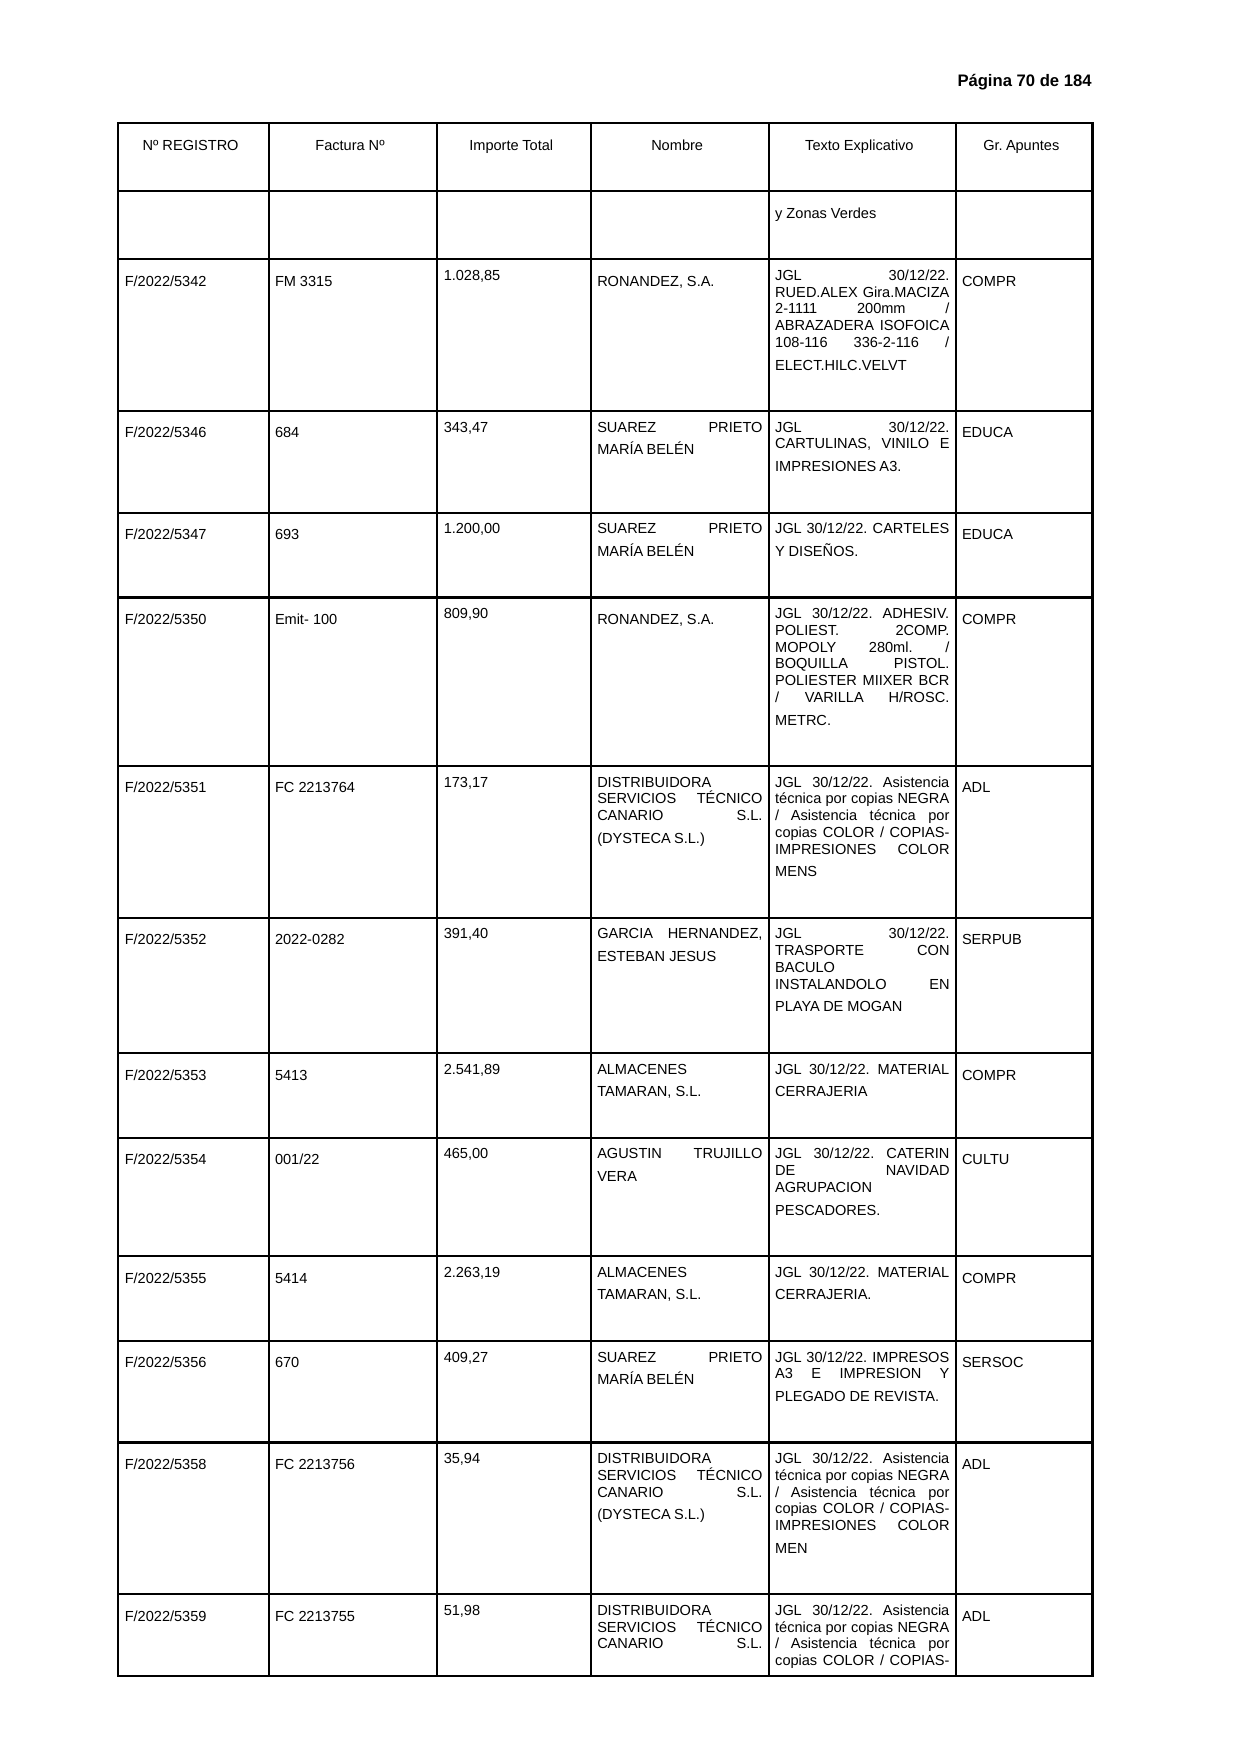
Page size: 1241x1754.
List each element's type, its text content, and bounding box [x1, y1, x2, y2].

table_cell FC 2213764 [270, 767, 436, 917]
table_cell ALMACENES TAMARAN, S.L. [592, 1257, 768, 1340]
table_cell JGL 30/12/22. ADHESIV. POLIEST. 2COMP. MOPOLY 280ml. / BOQUILLA PISTOL. POLIESTER MIIXER BCR / VARILLA H/ROSC. METRC. [770, 599, 955, 765]
table_cell CULTU [957, 1139, 1091, 1255]
table_cell 2022-0282 [270, 919, 436, 1052]
table_cell JGL 30/12/22. Asistencia técnica por copias NEGRA / Asistencia técnica por copias COLOR / COPIAS- [770, 1595, 955, 1675]
table_cell F/2022/5356 [119, 1342, 268, 1441]
table_cell F/2022/5352 [119, 919, 268, 1052]
table_cell DISTRIBUIDORA SERVICIOS TÉCNICO CANARIO S.L. (DYSTECA S.L.) [592, 767, 768, 917]
table_cell 465,00 [438, 1139, 590, 1255]
table_header Factura Nº [270, 124, 436, 190]
table_cell 2.263,19 [438, 1257, 590, 1340]
table_cell JGL 30/12/22. Asistencia técnica por copias NEGRA / Asistencia técnica por copias COLOR / COPIAS-IMPRESIONES COLOR MENS [770, 767, 955, 917]
table_cell SUAREZ PRIETO MARÍA BELÉN [592, 514, 768, 596]
table_cell DISTRIBUIDORA SERVICIOS TÉCNICO CANARIO S.L. (DYSTECA S.L.) [592, 1444, 768, 1593]
table_cell Emit- 100 [270, 599, 436, 765]
table_cell JGL 30/12/22. CARTULINAS, VINILO E IMPRESIONES A3. [770, 412, 955, 512]
table_cell RONANDEZ, S.A. [592, 260, 768, 410]
table_cell 51,98 [438, 1595, 590, 1675]
table_cell RONANDEZ, S.A. [592, 599, 768, 765]
table_cell [119, 192, 268, 258]
table_cell COMPR [957, 599, 1091, 765]
table_cell 809,90 [438, 599, 590, 765]
table_cell SERSOC [957, 1342, 1091, 1441]
table_cell DISTRIBUIDORA SERVICIOS TÉCNICO CANARIO S.L. [592, 1595, 768, 1675]
table_cell JGL 30/12/22. MATERIAL CERRAJERIA. [770, 1257, 955, 1340]
table_cell JGL 30/12/22. CARTELES Y DISEÑOS. [770, 514, 955, 596]
table_cell 1.200,00 [438, 514, 590, 596]
table_cell JGL 30/12/22. IMPRESOS A3 E IMPRESION Y PLEGADO DE REVISTA. [770, 1342, 955, 1441]
table_cell [270, 192, 436, 258]
table_header Importe Total [438, 124, 590, 190]
table_cell ADL [957, 1595, 1091, 1675]
table_cell FC 2213755 [270, 1595, 436, 1675]
table_cell [438, 192, 590, 258]
table_cell SERPUB [957, 919, 1091, 1052]
table_cell 1.028,85 [438, 260, 590, 410]
table_cell [957, 192, 1091, 258]
table_cell 684 [270, 412, 436, 512]
table_cell ADL [957, 1444, 1091, 1593]
table_cell ALMACENES TAMARAN, S.L. [592, 1054, 768, 1137]
table_cell 5413 [270, 1054, 436, 1137]
table_cell F/2022/5351 [119, 767, 268, 917]
table_cell F/2022/5346 [119, 412, 268, 512]
table_cell COMPR [957, 1054, 1091, 1137]
table_cell 670 [270, 1342, 436, 1441]
table_cell 001/22 [270, 1139, 436, 1255]
table_cell F/2022/5355 [119, 1257, 268, 1340]
table_header Nº REGISTRO [119, 124, 268, 190]
table_cell 391,40 [438, 919, 590, 1052]
table_cell [592, 192, 768, 258]
table_cell JGL 30/12/22. Asistencia técnica por copias NEGRA / Asistencia técnica por copias COLOR / COPIAS-IMPRESIONES COLOR MEN [770, 1444, 955, 1593]
table_cell ADL [957, 767, 1091, 917]
table_cell JGL 30/12/22. RUED.ALEX Gira.MACIZA 2-1111 200mm / ABRAZADERA ISOFOICA 108-116 336-2-116 / ELECT.HILC.VELVT [770, 260, 955, 410]
table_cell JGL 30/12/22. CATERIN DE NAVIDAD AGRUPACION PESCADORES. [770, 1139, 955, 1255]
table_cell F/2022/5353 [119, 1054, 268, 1137]
table_cell F/2022/5358 [119, 1444, 268, 1593]
table_cell EDUCA [957, 514, 1091, 596]
table_cell 409,27 [438, 1342, 590, 1441]
table_cell 5414 [270, 1257, 436, 1340]
table_cell 173,17 [438, 767, 590, 917]
table_cell COMPR [957, 260, 1091, 410]
table_cell F/2022/5354 [119, 1139, 268, 1255]
table_cell SUAREZ PRIETO MARÍA BELÉN [592, 412, 768, 512]
table_cell EDUCA [957, 412, 1091, 512]
table_cell F/2022/5342 [119, 260, 268, 410]
table_cell 343,47 [438, 412, 590, 512]
table_header Gr. Apuntes [957, 124, 1091, 190]
table_cell JGL 30/12/22. MATERIAL CERRAJERIA [770, 1054, 955, 1137]
table_cell SUAREZ PRIETO MARÍA BELÉN [592, 1342, 768, 1441]
table_cell COMPR [957, 1257, 1091, 1340]
table_cell 2.541,89 [438, 1054, 590, 1137]
table_cell F/2022/5347 [119, 514, 268, 596]
table_cell GARCIA HERNANDEZ, ESTEBAN JESUS [592, 919, 768, 1052]
table_header Nombre [592, 124, 768, 190]
table_cell y Zonas Verdes [770, 192, 955, 258]
table_cell FM 3315 [270, 260, 436, 410]
table_cell AGUSTIN TRUJILLO VERA [592, 1139, 768, 1255]
table_cell JGL 30/12/22. TRASPORTE CON BACULO INSTALANDOLO EN PLAYA DE MOGAN [770, 919, 955, 1052]
table_cell F/2022/5359 [119, 1595, 268, 1675]
table_cell FC 2213756 [270, 1444, 436, 1593]
table_cell 35,94 [438, 1444, 590, 1593]
table_header Texto Explicativo [770, 124, 955, 190]
table_cell 693 [270, 514, 436, 596]
table_cell F/2022/5350 [119, 599, 268, 765]
